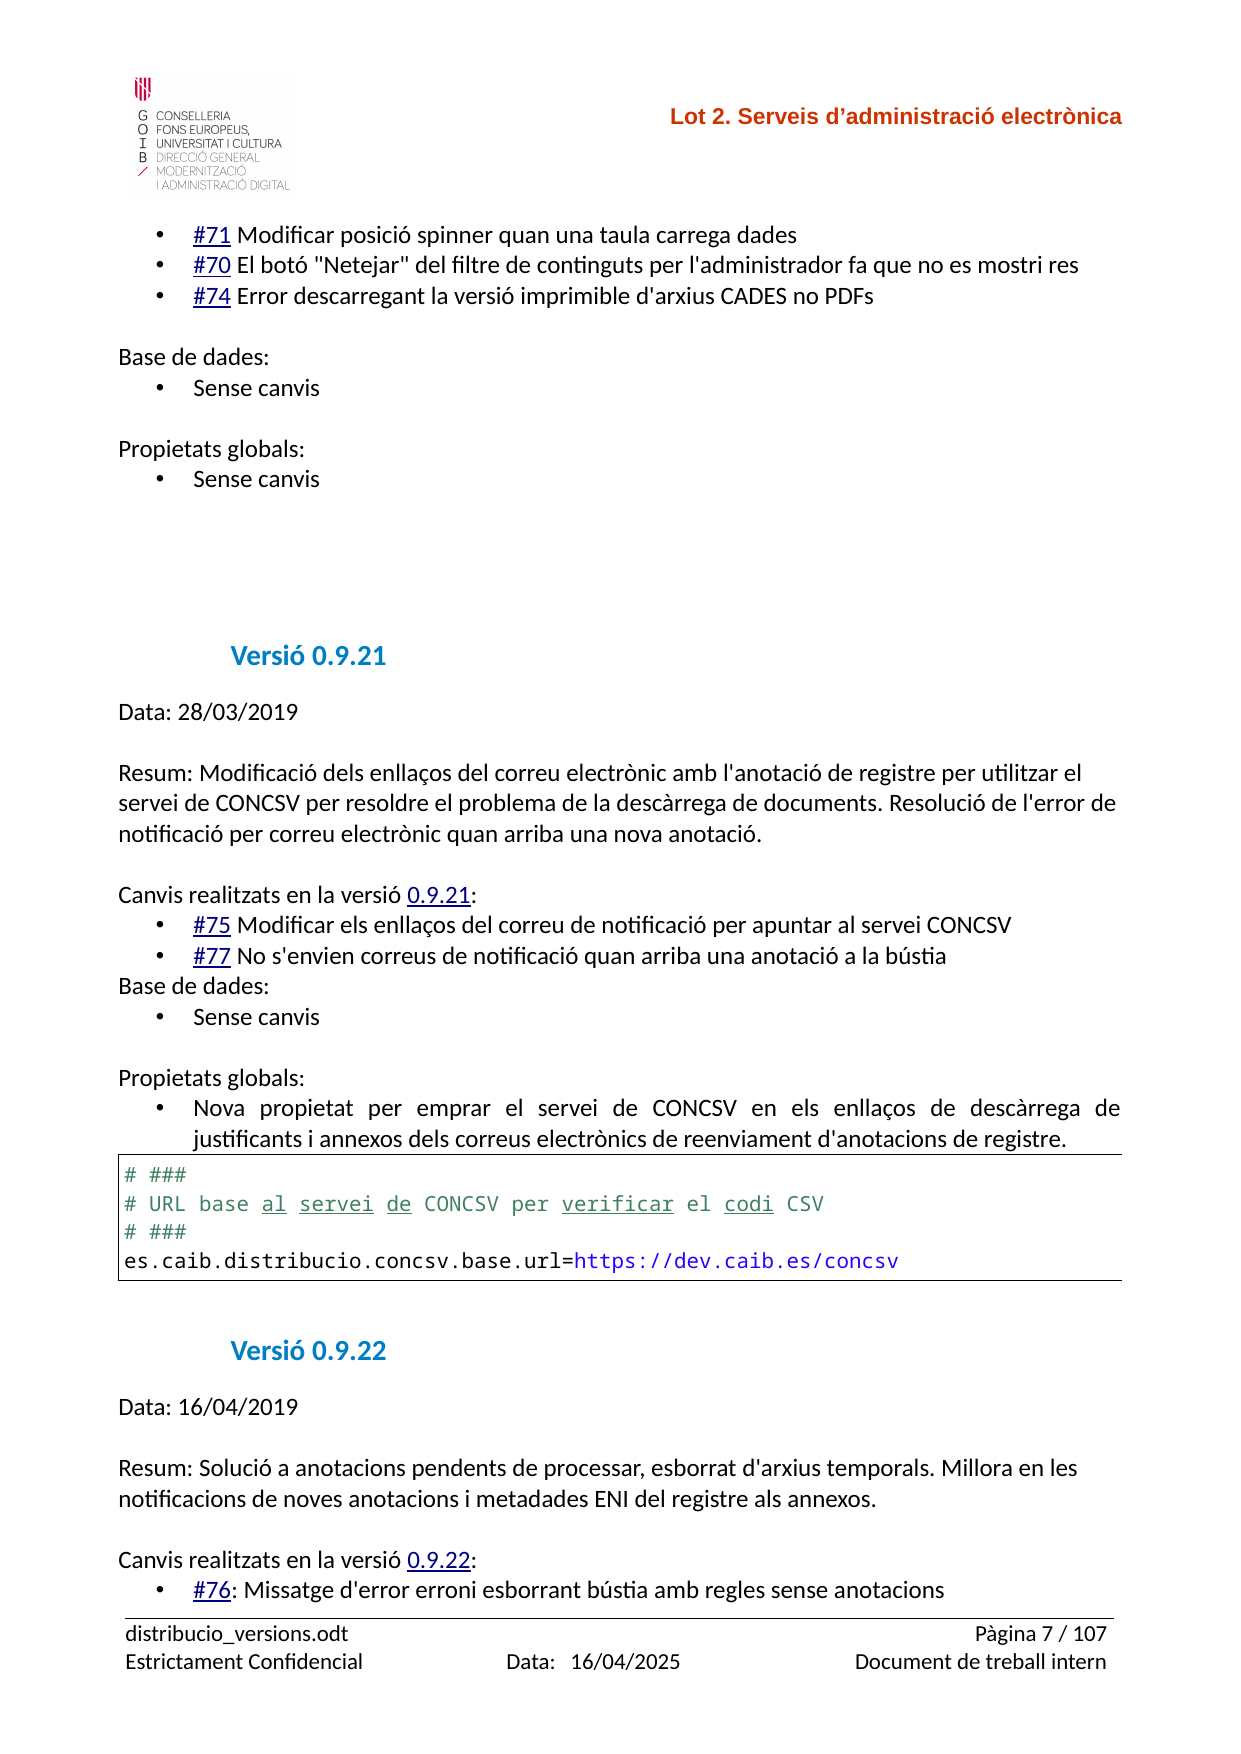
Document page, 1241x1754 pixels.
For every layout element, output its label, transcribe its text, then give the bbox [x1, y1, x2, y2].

list #70 El botó "Netejar" del filtre de continguts per l'administrador fa que no es mostri res [156, 250, 1122, 280]
text Base de dades: [118, 341, 1122, 372]
subtitle Versió 0.9.21 [153, 637, 1122, 672]
list #74 Error descarregant la versió imprimible d'arxius CADES no PDFs [156, 280, 1122, 311]
text Data: 28/03/2019 [118, 696, 1122, 726]
list Sense canvis [156, 372, 1122, 402]
list #76: Missatge d'error erroni esborrant bústia amb regles sense anotacions [156, 1574, 1122, 1605]
text Resum: Modificació dels enllaços del correu electrònic amb l'anotació de registre per utilitzar el servei de CONCSV per resoldre el problema de la descàrrega de documents. Resolució de l'error de notificació per correu electrònic quan arriba una nova anotació. [118, 757, 1122, 848]
list #77 No s'envien correus de notificació quan arriba una anotació a la bústia [156, 940, 1122, 971]
picture [126, 70, 299, 197]
text Propietats globals: [118, 1062, 1122, 1093]
subtitle Versió 0.9.22 [153, 1332, 1122, 1368]
list Sense canvis [156, 1001, 1122, 1032]
text Resum: Solució a anotacions pendents de processar, esborrat d'arxius temporals. Millora en les notificacions de noves anotacions i metadades ENI del registre als annexos. [118, 1452, 1122, 1513]
table_header # ### # URL base al servei de CONCSV per verificar el codi CSV # ### es.caib.distribucio.concsv.base.url=https://dev.caib.es/concsv [119, 1155, 1122, 1280]
list Sense canvis [156, 463, 1122, 494]
text Canvis realitzats en la versió 0.9.22: [118, 1544, 1122, 1574]
text Propietats globals: [118, 433, 1122, 463]
list #71 Modificar posició spinner quan una taula carrega dades [156, 219, 1122, 250]
text Base de dades: [118, 971, 1122, 1001]
list #75 Modificar els enllaços del correu de notificació per apuntar al servei CONCSV [156, 909, 1122, 940]
text Canvis realitzats en la versió 0.9.21: [118, 879, 1122, 909]
text Data: 16/04/2019 [118, 1391, 1122, 1422]
list Nova propietat per emprar el servei de CONCSV en els enllaços de descàrrega de justificants i annexos dels correus electrònics de reenviament d'anotacions de registre. [156, 1093, 1122, 1154]
